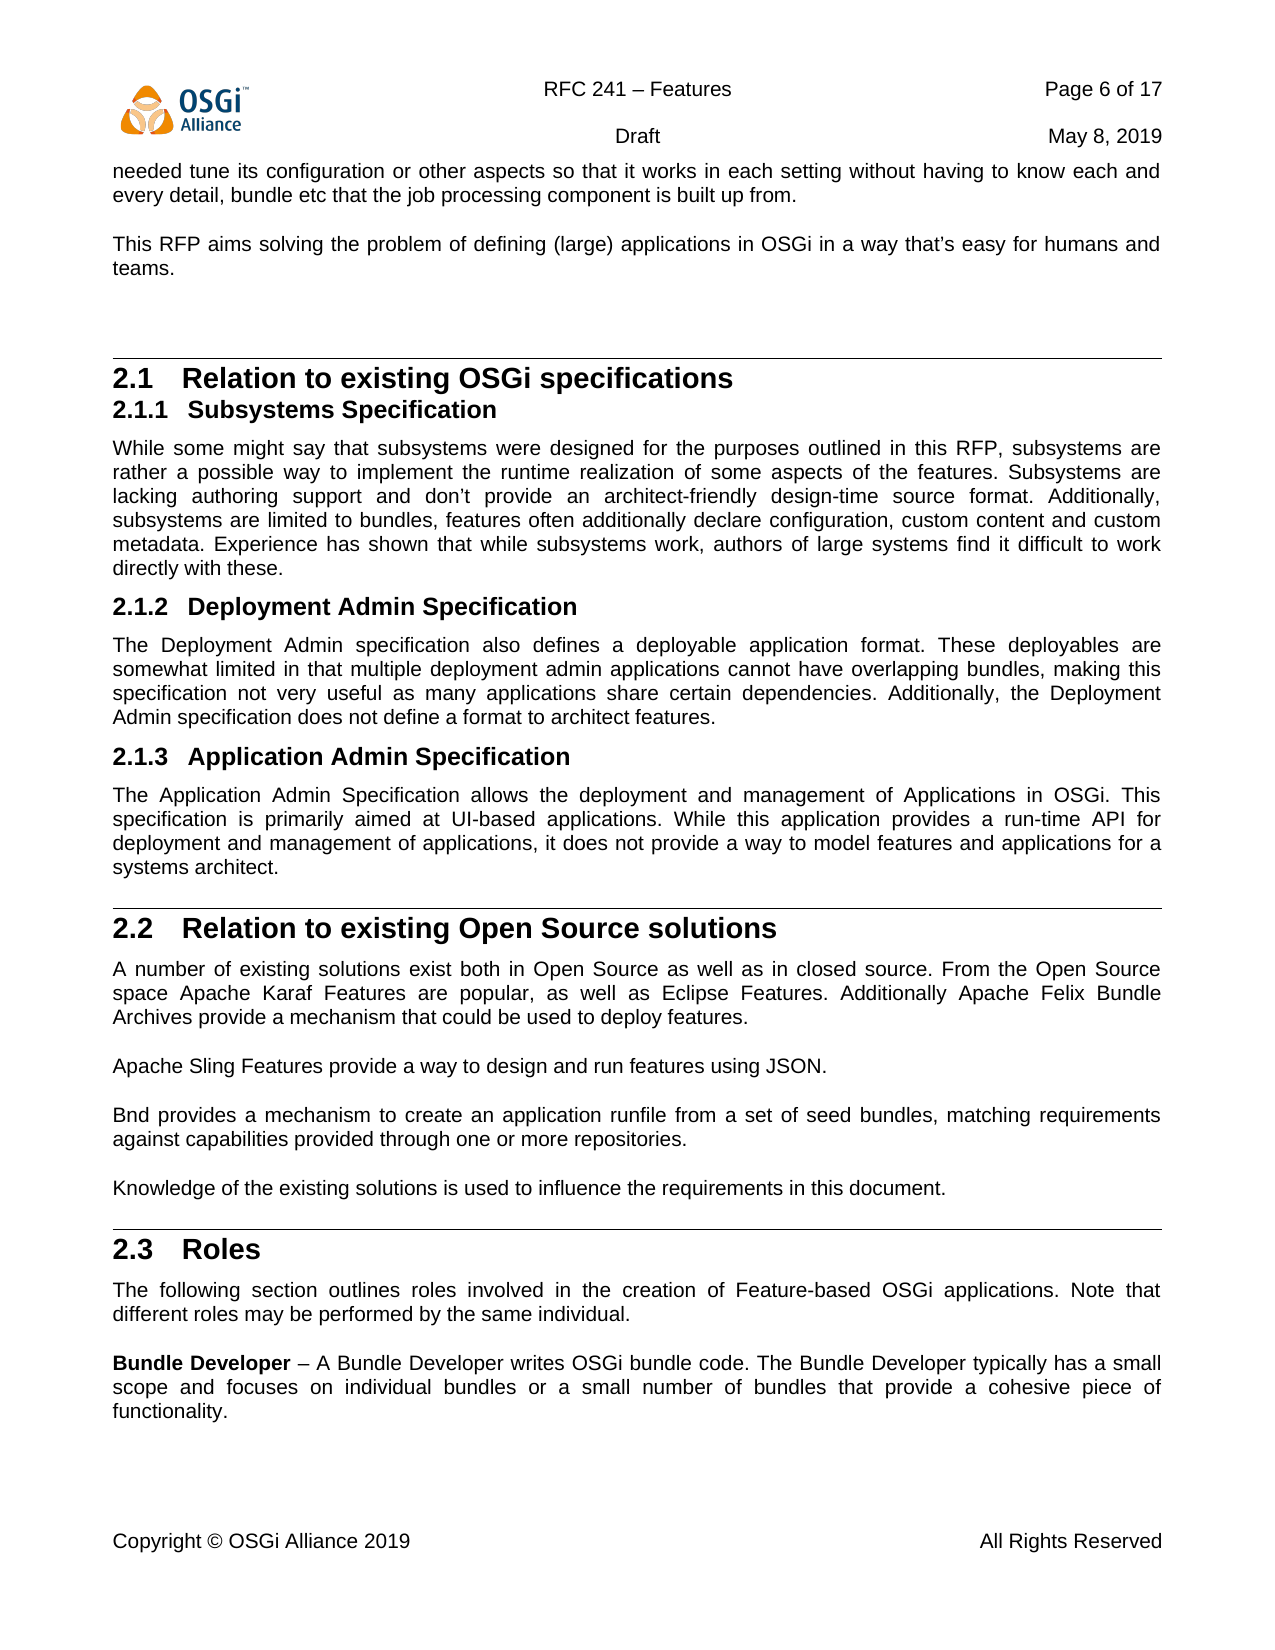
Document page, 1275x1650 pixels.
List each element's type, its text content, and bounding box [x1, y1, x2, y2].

subtitle Roles [112, 1230, 1162, 1266]
text The Deployment Admin specification also defines a deployable application format. These deployables are somewhat limited in that multiple deployment admin applications cannot have overlapping bundles, making this specification not very useful as many applications share certain dependencies. Additionally, the Deployment Admin specification does not define a format to architect features. [112, 633, 1162, 729]
text A number of existing solutions exist both in Open Source as well as in closed source. From the Open Source space Apache Karaf Features are popular, as well as Eclipse Features. Additionally Apache Felix Bundle Archives provide a mechanism that could be used to deploy features. [112, 957, 1162, 1029]
text needed tune its configuration or other aspects so that it works in each setting without having to know each and every detail, bundle etc that the job processing component is built up from. [112, 159, 1162, 207]
subtitle Relation to existing Open Source solutions [112, 909, 1162, 944]
subtitle Relation to existing OSGi specifications [112, 359, 1162, 394]
text While some might say that subsystems were designed for the purposes outlined in this RFP, subsystems are rather a possible way to implement the runtime realization of some aspects of the features. Subsystems are lacking authoring support and don’t provide an architect-friendly design-time source format. Additionally, subsystems are limited to bundles, features often additionally declare configuration, custom content and custom metadata. Experience has shown that while subsystems work, authors of large systems find it difficult to work directly with these. [112, 436, 1162, 579]
text Apache Sling Features provide a way to design and run features using JSON. [112, 1054, 1162, 1078]
subtitle Application Admin Specification [112, 742, 1162, 770]
text The following section outlines roles involved in the creation of Feature-based OSGi applications. Note that different roles may be performed by the same individual. [112, 1278, 1162, 1326]
text Bundle Developer – A Bundle Developer writes OSGi bundle code. The Bundle Developer typically has a small scope and focuses on individual bundles or a small number of bundles that provide a cohesive piece of functionality. [112, 1351, 1162, 1423]
text The Application Admin Specification allows the deployment and management of Applications in OSGi. This specification is primarily aimed at UI-based applications. While this application provides a run-time API for deployment and management of applications, it does not provide a way to model features and applications for a systems architect. [112, 783, 1162, 879]
text Knowledge of the existing solutions is used to influence the requirements in this document. [112, 1176, 1162, 1200]
text Bnd provides a mechanism to create an application runfile from a set of seed bundles, matching requirements against capabilities provided through one or more repositories. [112, 1103, 1162, 1151]
text This RFP aims solving the problem of defining (large) applications in OSGi in a way that’s easy for humans and teams. [112, 232, 1162, 280]
subtitle Subsystems Specification [112, 394, 1162, 423]
picture [113, 78, 257, 142]
subtitle Deployment Admin Specification [112, 592, 1162, 621]
